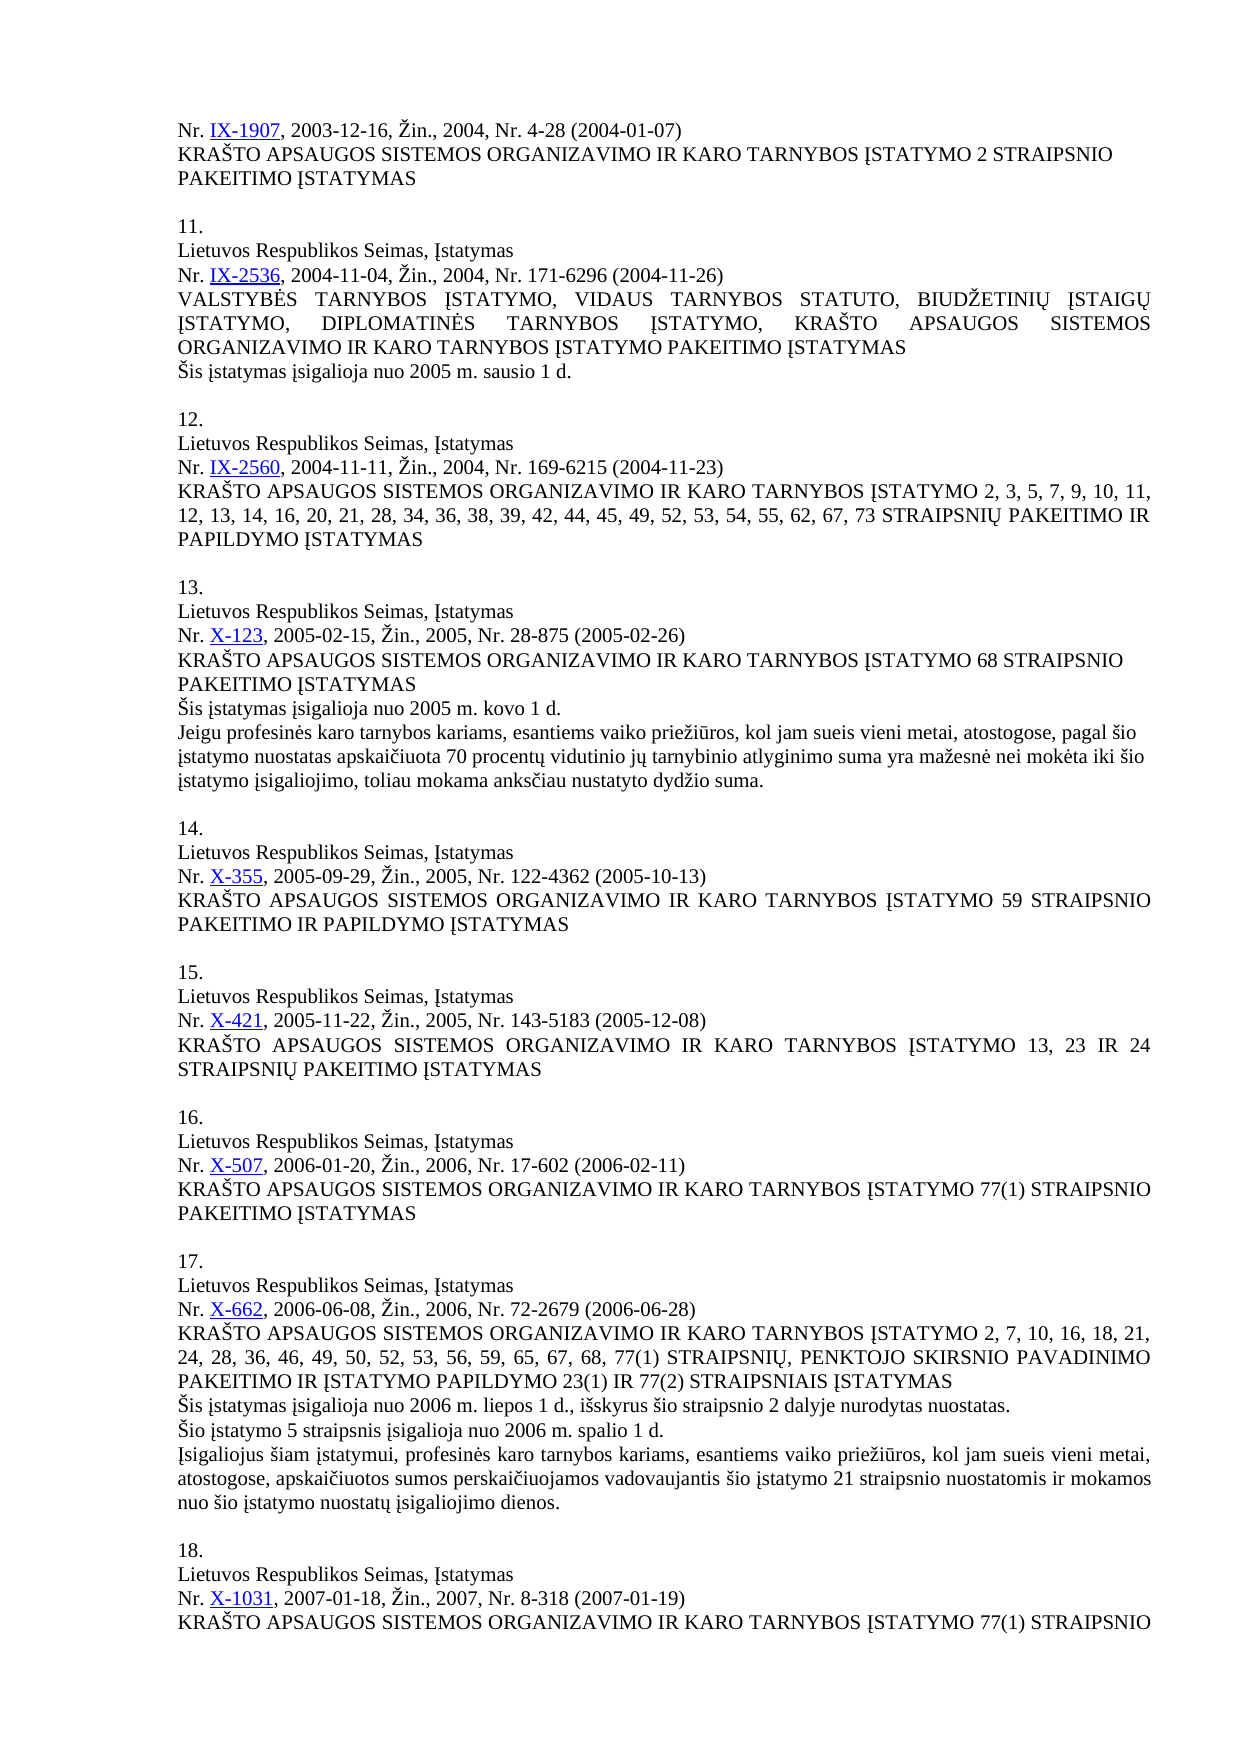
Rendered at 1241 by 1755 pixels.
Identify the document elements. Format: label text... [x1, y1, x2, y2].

text 14. [177, 816, 1152, 840]
text KRAŠTO APSAUGOS SISTEMOS ORGANIZAVIMO IR KARO TARNYBOS ĮSTATYMO 2 STRAIPSNIO PAKEITIMO ĮSTATYMAS [177, 142, 1152, 190]
text Lietuvos Respublikos Seimas, Įstatymas [177, 599, 1152, 623]
text KRAŠTO APSAUGOS SISTEMOS ORGANIZAVIMO IR KARO TARNYBOS ĮSTATYMO 77(1) STRAIPSNIO [177, 1610, 1152, 1634]
text Lietuvos Respublikos Seimas, Įstatymas [177, 431, 1152, 455]
text VALSTYBĖS TARNYBOS ĮSTATYMO, VIDAUS TARNYBOS STATUTO, BIUDŽETINIŲ ĮSTAIGŲ ĮSTATYMO, DIPLOMATINĖS TARNYBOS ĮSTATYMO, KRAŠTO APSAUGOS SISTEMOS ORGANIZAVIMO IR KARO TARNYBOS ĮSTATYMO PAKEITIMO ĮSTATYMAS [177, 287, 1152, 359]
text 11. [177, 214, 1152, 238]
text Šis įstatymas įsigalioja nuo 2005 m. sausio 1 d. [177, 359, 1152, 383]
text Lietuvos Respublikos Seimas, Įstatymas [177, 840, 1152, 864]
text KRAŠTO APSAUGOS SISTEMOS ORGANIZAVIMO IR KARO TARNYBOS ĮSTATYMO 2, 3, 5, 7, 9, 10, 11, 12, 13, 14, 16, 20, 21, 28, 34, 36, 38, 39, 42, 44, 45, 49, 52, 53, 54, 55, 62, 67, 73 STRAIPSNIŲ PAKEITIMO IR PAPILDYMO ĮSTATYMAS [177, 479, 1152, 551]
text Nr. X-123, 2005-02-15, Žin., 2005, Nr. 28-875 (2005-02-26) [177, 623, 1152, 647]
text 16. [177, 1105, 1152, 1129]
text KRAŠTO APSAUGOS SISTEMOS ORGANIZAVIMO IR KARO TARNYBOS ĮSTATYMO 13, 23 IR 24 STRAIPSNIŲ PAKEITIMO ĮSTATYMAS [177, 1032, 1152, 1081]
text KRAŠTO APSAUGOS SISTEMOS ORGANIZAVIMO IR KARO TARNYBOS ĮSTATYMO 77(1) STRAIPSNIO PAKEITIMO ĮSTATYMAS [177, 1177, 1152, 1225]
text Šis įstatymas įsigalioja nuo 2005 m. kovo 1 d. [177, 696, 1152, 720]
text Nr. X-507, 2006-01-20, Žin., 2006, Nr. 17-602 (2006-02-11) [177, 1153, 1152, 1177]
text KRAŠTO APSAUGOS SISTEMOS ORGANIZAVIMO IR KARO TARNYBOS ĮSTATYMO 2, 7, 10, 16, 18, 21, 24, 28, 36, 46, 49, 50, 52, 53, 56, 59, 65, 67, 68, 77(1) STRAIPSNIŲ, PENKTOJO SKIRSNIO PAVADINIMO PAKEITIMO IR ĮSTATYMO PAPILDYMO 23(1) IR 77(2) STRAIPSNIAIS ĮSTATYMAS [177, 1321, 1152, 1393]
text Nr. X-1031, 2007-01-18, Žin., 2007, Nr. 8-318 (2007-01-19) [177, 1586, 1152, 1610]
text Nr. IX-1907, 2003-12-16, Žin., 2004, Nr. 4-28 (2004-01-07) [177, 118, 1152, 142]
text 18. [177, 1538, 1152, 1562]
text Nr. IX-2536, 2004-11-04, Žin., 2004, Nr. 171-6296 (2004-11-26) [177, 262, 1152, 287]
text Lietuvos Respublikos Seimas, Įstatymas [177, 238, 1152, 262]
text Jeigu profesinės karo tarnybos kariams, esantiems vaiko priežiūros, kol jam sueis vieni metai, atostogose, pagal šio įstatymo nuostatas apskaičiuota 70 procentų vidutinio jų tarnybinio atlyginimo suma yra mažesnė nei mokėta iki šio įstatymo įsigaliojimo, toliau mokama anksčiau nustatyto dydžio suma. [177, 720, 1152, 792]
text Lietuvos Respublikos Seimas, Įstatymas [177, 1562, 1152, 1586]
text Šio įstatymo 5 straipsnis įsigalioja nuo 2006 m. spalio 1 d. [177, 1417, 1152, 1442]
text Lietuvos Respublikos Seimas, Įstatymas [177, 1273, 1152, 1297]
text 17. [177, 1249, 1152, 1273]
text KRAŠTO APSAUGOS SISTEMOS ORGANIZAVIMO IR KARO TARNYBOS ĮSTATYMO 68 STRAIPSNIO PAKEITIMO ĮSTATYMAS [177, 647, 1152, 696]
text Lietuvos Respublikos Seimas, Įstatymas [177, 984, 1152, 1008]
text Įsigaliojus šiam įstatymui, profesinės karo tarnybos kariams, esantiems vaiko priežiūros, kol jam sueis vieni metai, atostogose, apskaičiuotos sumos perskaičiuojamos vadovaujantis šio įstatymo 21 straipsnio nuostatomis ir mokamos nuo šio įstatymo nuostatų įsigaliojimo dienos. [177, 1442, 1152, 1514]
text Nr. X-662, 2006-06-08, Žin., 2006, Nr. 72-2679 (2006-06-28) [177, 1297, 1152, 1321]
text 13. [177, 575, 1152, 599]
text Nr. X-355, 2005-09-29, Žin., 2005, Nr. 122-4362 (2005-10-13) [177, 864, 1152, 888]
text 15. [177, 960, 1152, 984]
text KRAŠTO APSAUGOS SISTEMOS ORGANIZAVIMO IR KARO TARNYBOS ĮSTATYMO 59 STRAIPSNIO PAKEITIMO IR PAPILDYMO ĮSTATYMAS [177, 888, 1152, 936]
text Nr. X-421, 2005-11-22, Žin., 2005, Nr. 143-5183 (2005-12-08) [177, 1008, 1152, 1032]
text 12. [177, 407, 1152, 431]
text Šis įstatymas įsigalioja nuo 2006 m. liepos 1 d., išskyrus šio straipsnio 2 dalyje nurodytas nuostatas. [177, 1393, 1152, 1417]
text Lietuvos Respublikos Seimas, Įstatymas [177, 1129, 1152, 1153]
text Nr. IX-2560, 2004-11-11, Žin., 2004, Nr. 169-6215 (2004-11-23) [177, 455, 1152, 479]
